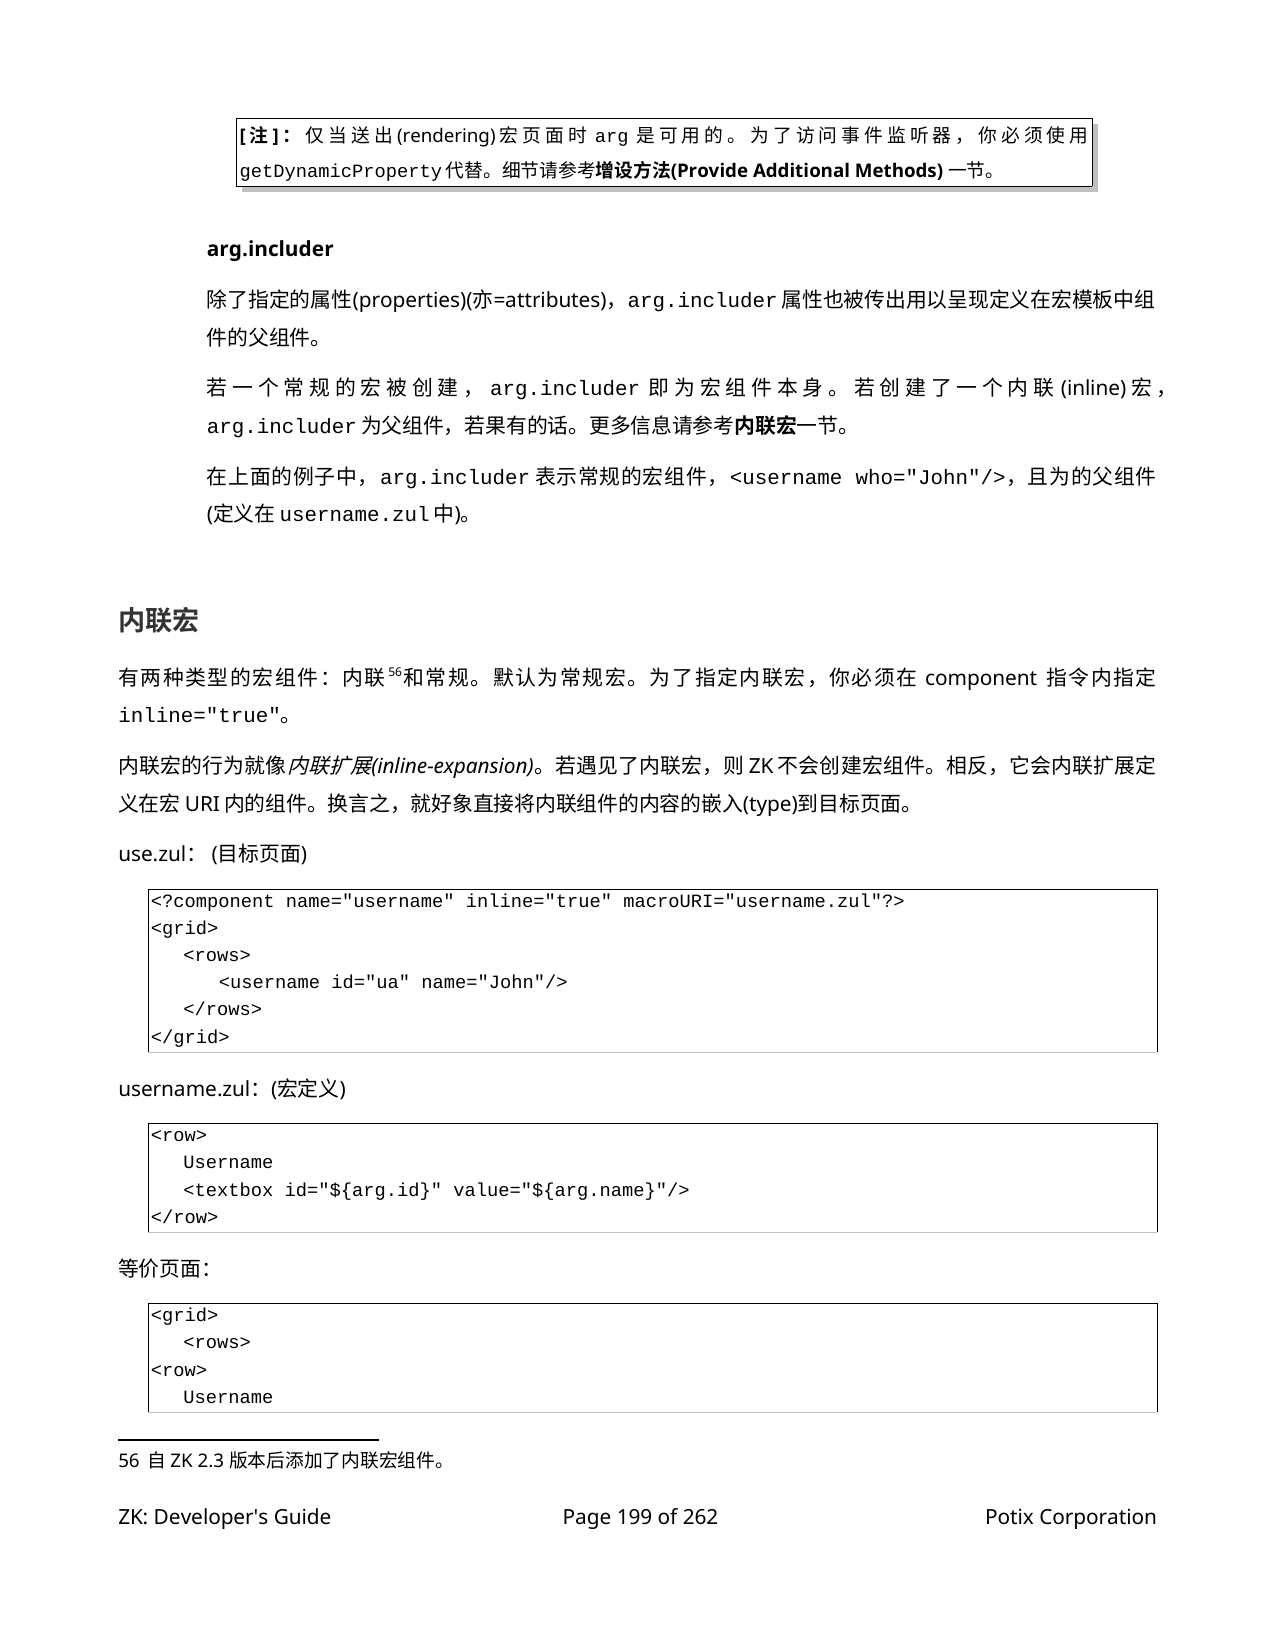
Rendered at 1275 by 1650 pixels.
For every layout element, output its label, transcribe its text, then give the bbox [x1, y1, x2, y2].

text 等价页面： [118, 1252, 1157, 1282]
text <textbox id="${arg.id}" value="${arg.name}"/> [149, 1177, 1157, 1202]
text Username [149, 1150, 1157, 1174]
text 在上面的例子中，arg.includer表示常规的宏组件，<username who="John"/>，且为的父组件(定义在username.zul中)。 [207, 460, 1157, 528]
text 自ZK 2.3 版本后添加了内联宏组件。 [118, 1446, 1157, 1473]
text use.zul： (目标页面) [118, 838, 1157, 868]
text 有两种类型的宏组件：内联和常规。默认为常规宏。为了指定内联宏，你必须在component 指令内指定inline="true"。 [118, 661, 1157, 729]
text <grid> [149, 1304, 1157, 1327]
text [注]：仅当送出(rendering)宏页面时arg是可用的。为了访问事件监听器，你必须使用getDynamicProperty代替。细节请参考增设方法(Provide Additional Methods) 一节。 [237, 119, 1092, 186]
text <grid> [149, 916, 1157, 940]
subtitle arg.includer [207, 234, 1157, 263]
text Username [149, 1385, 1157, 1412]
text <?component name="username" inline="true" macroURI="username.zul"?> [149, 890, 1157, 913]
text <rows> [149, 943, 1157, 967]
text username.zul：(宏定义) [118, 1072, 1157, 1102]
subtitle 内联宏 [118, 599, 1157, 638]
text 若一个常规的宏被创建，arg.includer即为宏组件本身。若创建了一个内联(inline)宏，arg.includer为父组件，若果有的话。更多信息请参考内联宏一节。 [207, 372, 1157, 439]
text </grid> [149, 1024, 1157, 1052]
text <rows> [149, 1330, 1157, 1354]
text </row> [149, 1204, 1157, 1232]
text <row> [149, 1124, 1157, 1147]
text <username id="ua" name="John"/> [149, 970, 1157, 994]
text <row> [149, 1357, 1157, 1382]
text </rows> [149, 997, 1157, 1022]
text 内联宏的行为就像内联扩展(inline-expansion)。若遇见了内联宏，则ZK不会创建宏组件。相反，它会内联扩展定义在宏URI内的组件。换言之，就好象直接将内联组件的内容的嵌入(type)到目标页面。 [118, 750, 1157, 817]
text 除了指定的属性(properties)(亦=attributes)，arg.includer属性也被传出用以呈现定义在宏模板中组件的父组件。 [207, 283, 1157, 351]
